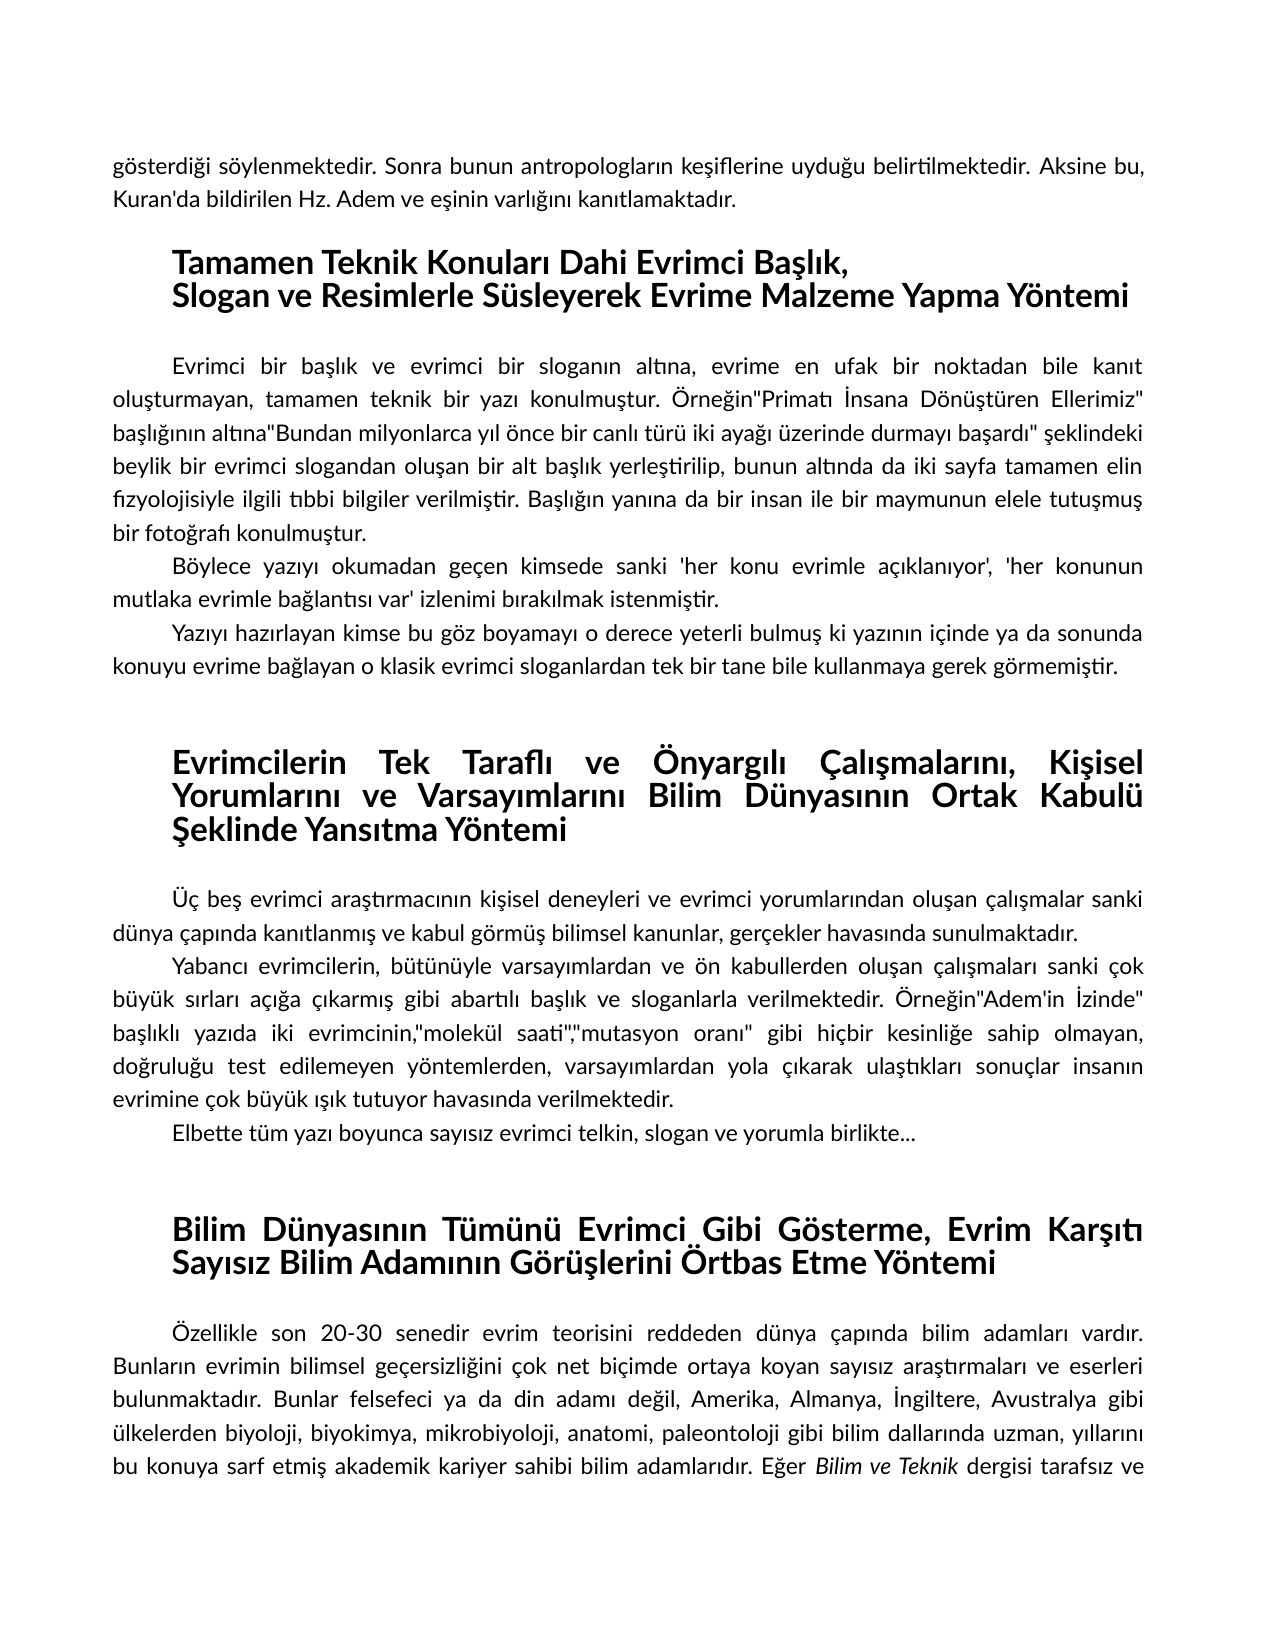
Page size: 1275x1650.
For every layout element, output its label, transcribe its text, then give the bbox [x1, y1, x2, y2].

text Slogan ve Resimlerle Süsleyerek Evrime Malzeme Yapma Yöntemi [112, 281, 1145, 314]
text gösterdiği söylenmektedir. Sonra bunun antropologların keşiflerine uyduğu belirtilmektedir. Aksine bu, Kuran'da bildirilen Hz. Adem ve eşinin varlığını kanıtlamaktadır. [112, 148, 1145, 214]
text Üç beş evrimci araştırmacının kişisel deneyleri ve evrimci yorumlarından oluşan çalışmalar sanki dünya çapında kanıtlanmış ve kabul görmüş bilimsel kanunlar, gerçekler havasında sunulmaktadır. [112, 881, 1145, 948]
text Tamamen Teknik Konuları Dahi Evrimci Başlık, [112, 248, 1145, 281]
text Evrimcilerin Tek Taraflı ve Önyargılı Çalışmalarını, Kişisel Yorumlarını ve Varsayımlarını Bilim Dünyasının Ortak Kabulü Şeklinde Yansıtma Yöntemi [172, 748, 1145, 848]
text Bilim Dünyasının Tümünü Evrimci Gibi Gösterme, Evrim Karşıtı Sayısız Bilim Adamının Görüşlerini Örtbas Etme Yöntemi [172, 1214, 1145, 1281]
text Yazıyı hazırlayan kimse bu göz boyamayı o derece yeterli bulmuş ki yazının içinde ya da sonunda konuyu evrime bağlayan o klasik evrimci sloganlardan tek bir tane bile kullanmaya gerek görmemiştir. [112, 614, 1145, 681]
text Böylece yazıyı okumadan geçen kimsede sanki 'her konu evrimle açıklanıyor', 'her konunun mutlaka evrimle bağlantısı var' izlenimi bırakılmak istenmiştir. [112, 548, 1145, 614]
text Evrimci bir başlık ve evrimci bir sloganın altına, evrime en ufak bir noktadan bile kanıt oluşturmayan, tamamen teknik bir yazı konulmuştur. Örneğin"Primatı İnsana Dönüştüren Ellerimiz" başlığının altına"Bundan milyonlarca yıl önce bir canlı türü iki ayağı üzerinde durmayı başardı" şeklindeki beylik bir evrimci slogandan oluşan bir alt başlık yerleştirilip, bunun altında da iki sayfa tamamen elin fizyolojisiyle ilgili tıbbi bilgiler verilmiştir. Başlığın yanına da bir insan ile bir maymunun elele tutuşmuş bir fotoğrafı konulmuştur. [112, 348, 1145, 548]
text Özellikle son 20-30 senedir evrim teorisini reddeden dünya çapında bilim adamları vardır. Bunların evrimin bilimsel geçersizliğini çok net biçimde ortaya koyan sayısız araştırmaları ve eserleri bulunmaktadır. Bunlar felsefeci ya da din adamı değil, Amerika, Almanya, İngiltere, Avustralya gibi ülkelerden biyoloji, biyokimya, mikrobiyoloji, anatomi, paleontoloji gibi bilim dallarında uzman, yıllarını bu konuya sarf etmiş akademik kariyer sahibi bilim adamlarıdır. Eğer Bilim ve Teknik dergisi tarafsız ve [112, 1314, 1145, 1481]
text Yabancı evrimcilerin, bütünüyle varsayımlardan ve ön kabullerden oluşan çalışmaları sanki çok büyük sırları açığa çıkarmış gibi abartılı başlık ve sloganlarla verilmektedir. Örneğin"Adem'in İzinde" başlıklı yazıda iki evrimcinin,"molekül saati","mutasyon oranı" gibi hiçbir kesinliğe sahip olmayan, doğruluğu test edilemeyen yöntemlerden, varsayımlardan yola çıkarak ulaştıkları sonuçlar insanın evrimine çok büyük ışık tutuyor havasında verilmektedir. [112, 948, 1145, 1114]
text Elbette tüm yazı boyunca sayısız evrimci telkin, slogan ve yorumla birlikte... [112, 1114, 1145, 1148]
